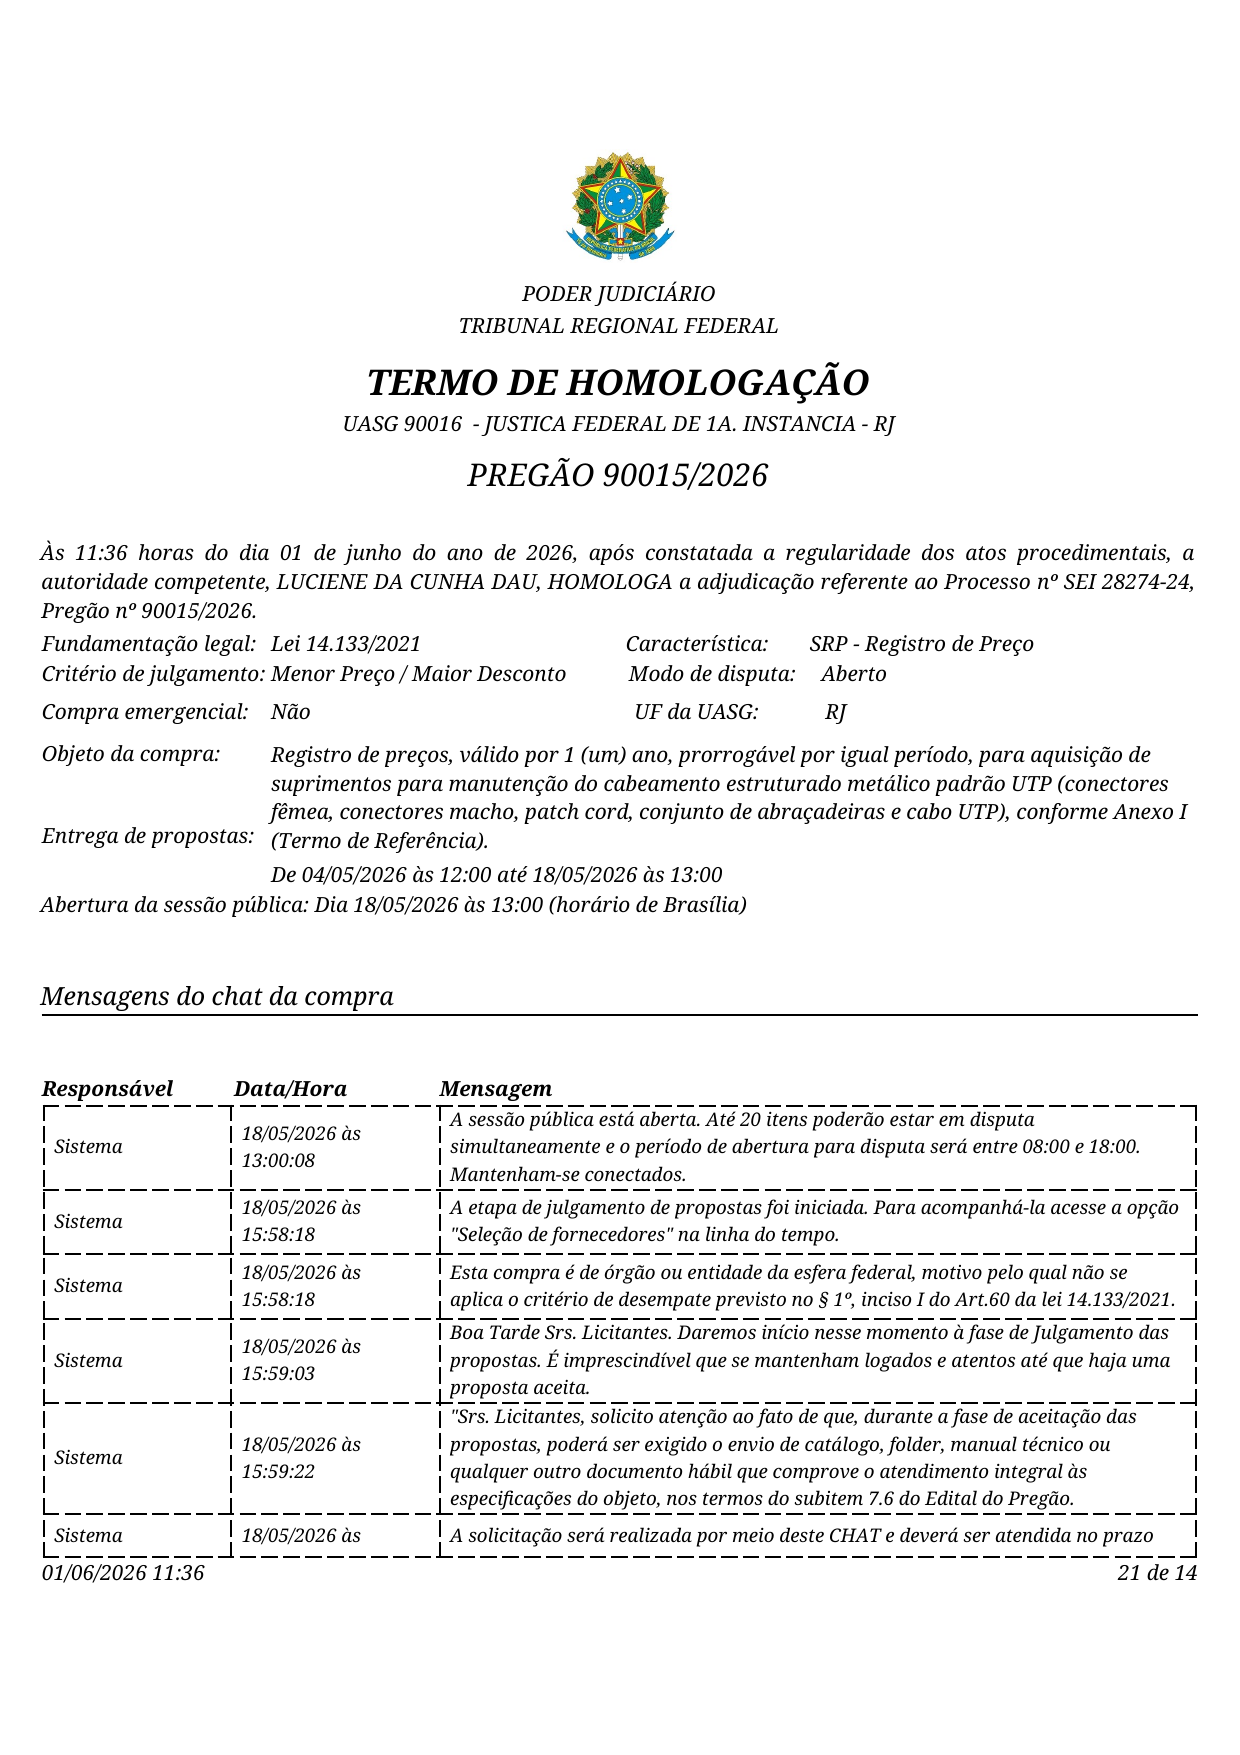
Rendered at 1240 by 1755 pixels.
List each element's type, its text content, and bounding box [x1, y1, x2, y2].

text UASG 90016 - JUSTICA FEDERAL DE 1A. INSTANCIA - RJ [42, 409, 1198, 437]
table_cell Menor Preço / Maior Desconto Modo de disputa: Aberto [271, 660, 1193, 697]
table_cell Sistema [44, 1318, 231, 1402]
table_header Lei 14.133/2021 Característica: SRP - Registro de Preço [271, 629, 1193, 659]
table_cell A solicitação será realizada por meio deste CHAT e deverá ser atendida no prazo [440, 1513, 1196, 1556]
table_cell Não UF da UASG: RJ Registro de preços, válido por 1 (um) ano, prorrogável por igual período, para aquisição de suprimentos para manutenção do cabeamento estruturado metálico padrão UTP (conectores fêmea, conectores macho, patch cord, conjunto de abraçadeiras e cabo UTP), conforme Anexo I (Termo de Referência). De 04/05/2026 às 12:00 até 18/05/2026 às 13:00 [271, 697, 1193, 890]
table_cell Sistema [44, 1402, 231, 1513]
table_cell Sistema [44, 1513, 231, 1556]
table_cell 18/05/2026 às 15:58:18 [231, 1253, 439, 1318]
table_cell A etapa de julgamento de propostas foi iniciada. Para acompanhá-la acesse a opção "Seleção de fornecedores" na linha do tempo. [440, 1189, 1196, 1253]
text PODER JUDICIÁRIO [42, 279, 1198, 308]
text Responsável Data/Hora Mensagem [42, 1074, 1200, 1102]
table_cell Esta compra é de órgão ou entidade da esfera federal, motivo pelo qual não se aplica o critério de desempate previsto no § 1º, inciso I do Art.60 da lei 14.133/2021. [440, 1253, 1196, 1318]
text Às 11:36 horas do dia 01 de junho do ano de 2026, após constatada a regularidade dos atos procedimentais, a autoridade competente, LUCIENE DA CUNHA DAU, HOMOLOGA a adjudicação referente ao Processo nº SEI 28274-24, Pregão nº 90015/2026. [40, 538, 1200, 625]
text Mensagens do chat da compra [40, 979, 1200, 1013]
table_cell 18/05/2026 às 15:59:22 [231, 1402, 439, 1513]
text TRIBUNAL REGIONAL FEDERAL [42, 312, 1198, 340]
table_cell 18/05/2026 às 15:59:03 [231, 1318, 439, 1402]
text Abertura da sessão pública: Dia 18/05/2026 às 13:00 (horário de Brasília) [40, 890, 1200, 919]
table_cell Sistema [44, 1189, 231, 1253]
table_cell 18/05/2026 às [231, 1513, 439, 1556]
table_cell "Srs. Licitantes, solicito atenção ao fato de que, durante a fase de aceitação das propostas, poderá ser exigido o envio de catálogo, folder, manual técnico ou qualquer outro documento hábil que comprove o atendimento integral às especificações do objeto, nos termos do subitem 7.6 do Edital do Pregão. [440, 1402, 1196, 1513]
table_header Fundamentação legal: [42, 629, 271, 659]
subtitle TERMO DE HOMOLOGAÇÃO [42, 357, 1198, 406]
table_cell Sistema [44, 1253, 231, 1318]
table_header 18/05/2026 às 13:00:08 [231, 1105, 439, 1188]
table_cell Compra emergencial: Objeto da compra: Entrega de propostas: [42, 697, 271, 890]
table_cell Critério de julgamento: [42, 660, 271, 697]
table_header Sistema [44, 1105, 231, 1188]
subtitle PREGÃO 90015/2026 [42, 453, 1198, 495]
table_cell Boa Tarde Srs. Licitantes. Daremos início nesse momento à fase de Julgamento das propostas. É imprescindível que se mantenham logados e atentos até que haja uma proposta aceita. [440, 1318, 1196, 1402]
table_header A sessão pública está aberta. Até 20 itens poderão estar em disputa simultaneamente e o período de abertura para disputa será entre 08:00 e 18:00. Mantenham-se conectados. [440, 1105, 1196, 1188]
table_cell 18/05/2026 às 15:58:18 [231, 1189, 439, 1253]
